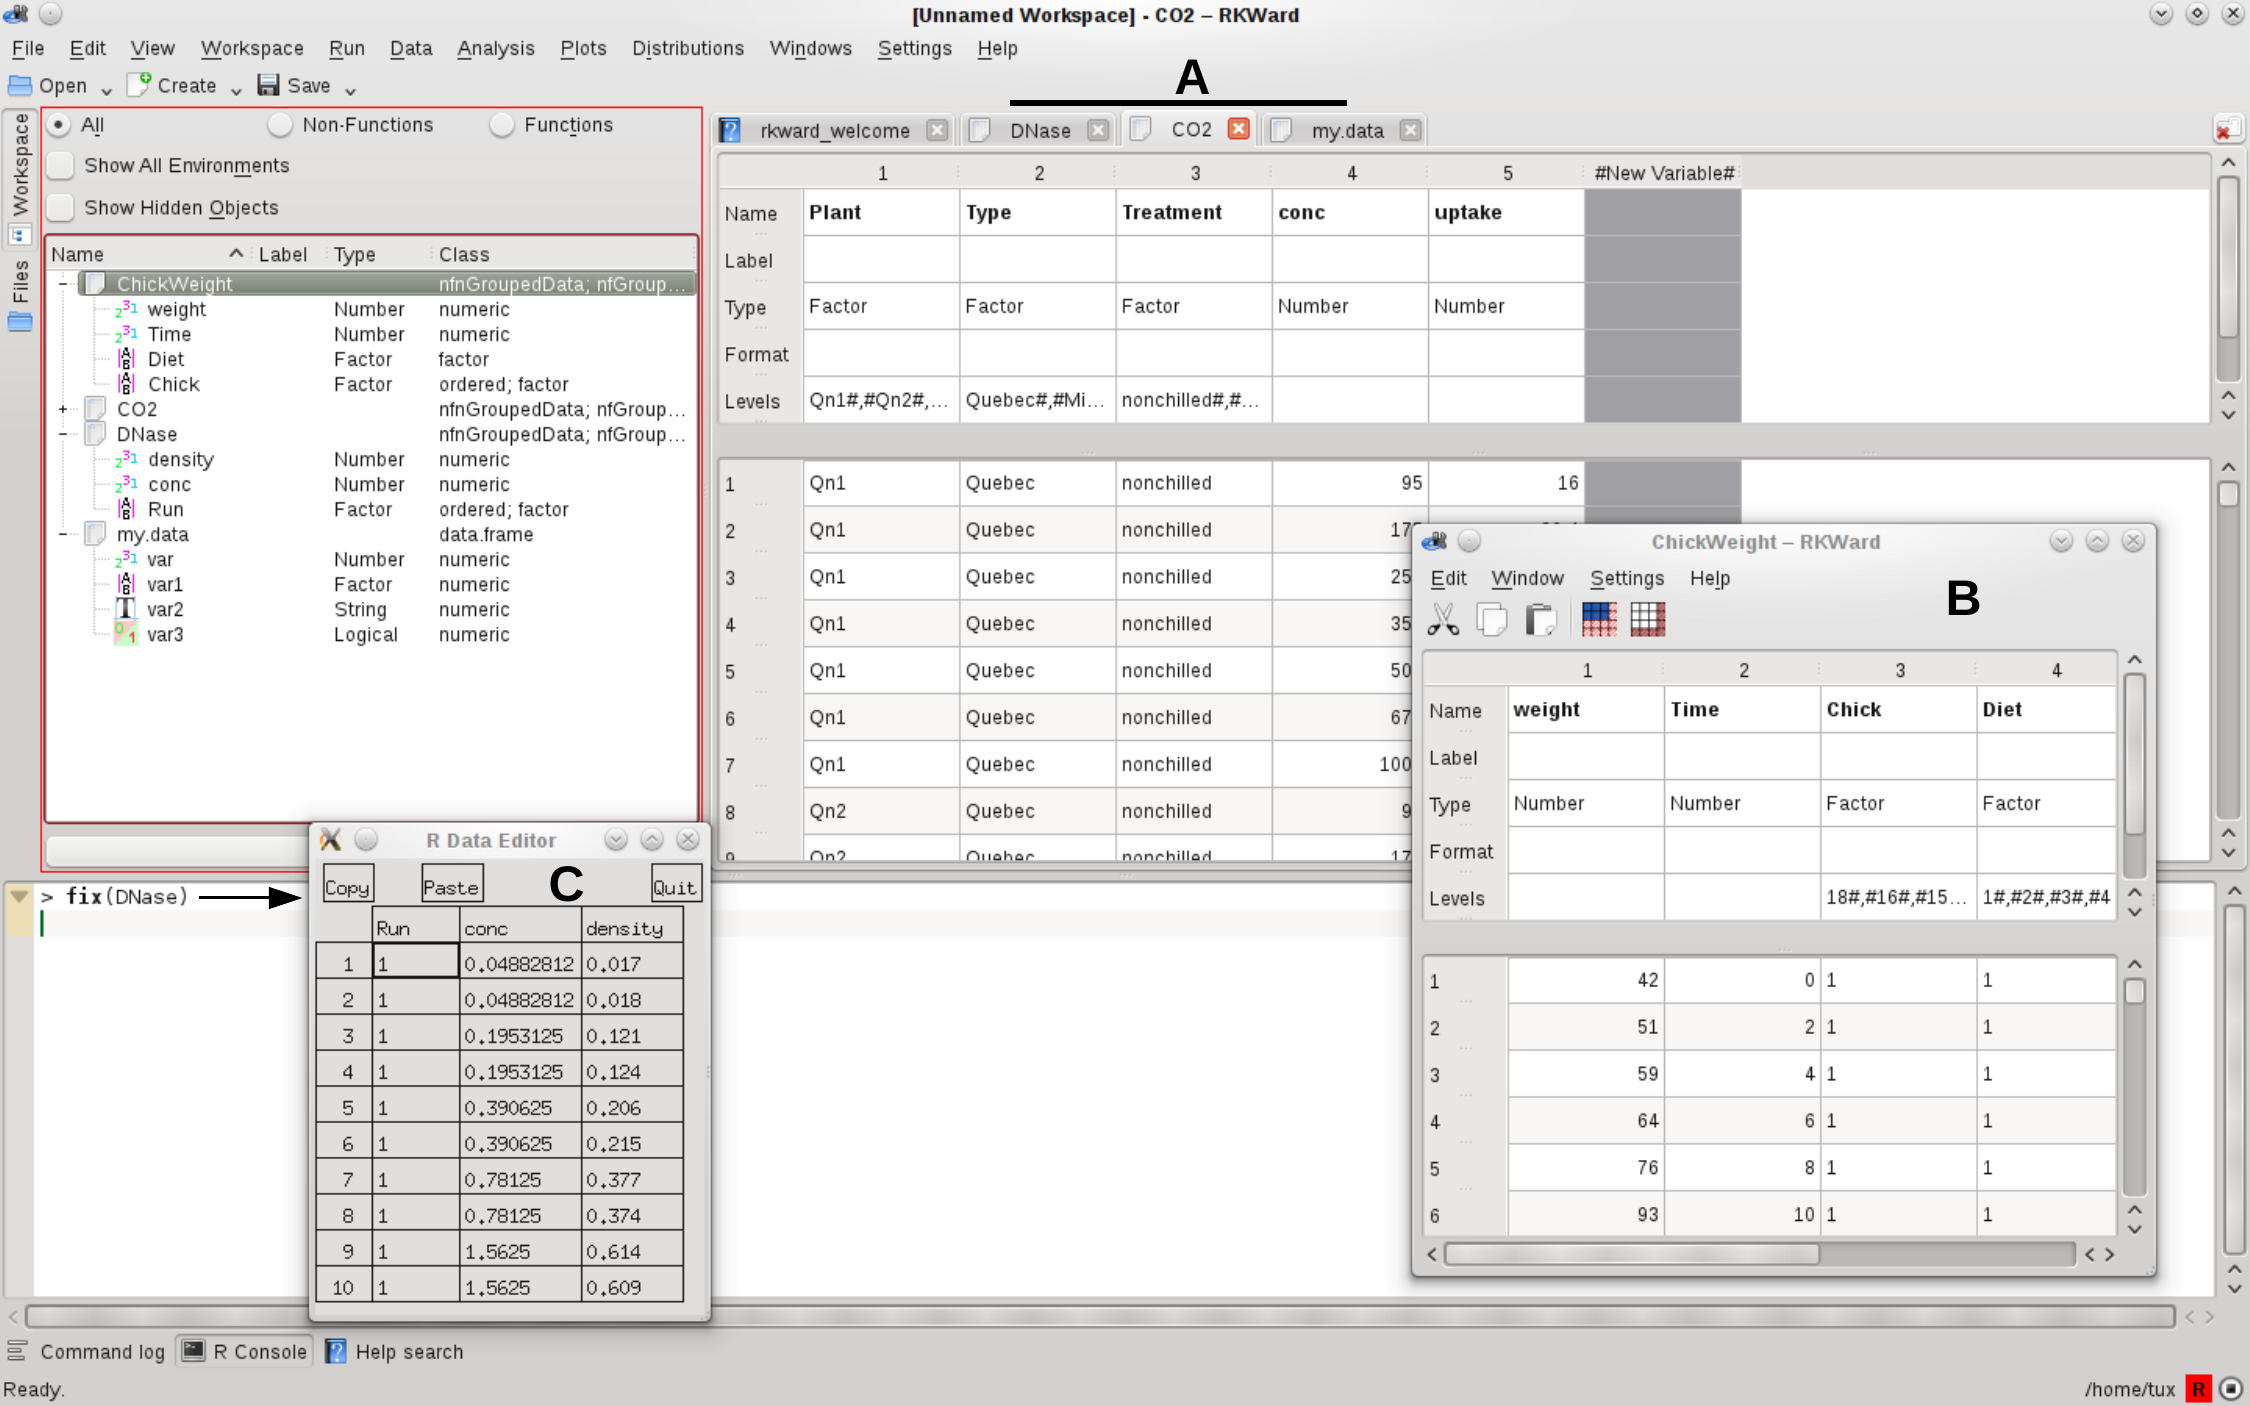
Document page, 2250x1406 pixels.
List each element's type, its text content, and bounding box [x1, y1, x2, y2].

text_box B [1930, 562, 1997, 634]
text_box C [533, 848, 600, 920]
picture [0, 0, 2250, 1406]
text_box A [1159, 42, 1198, 113]
